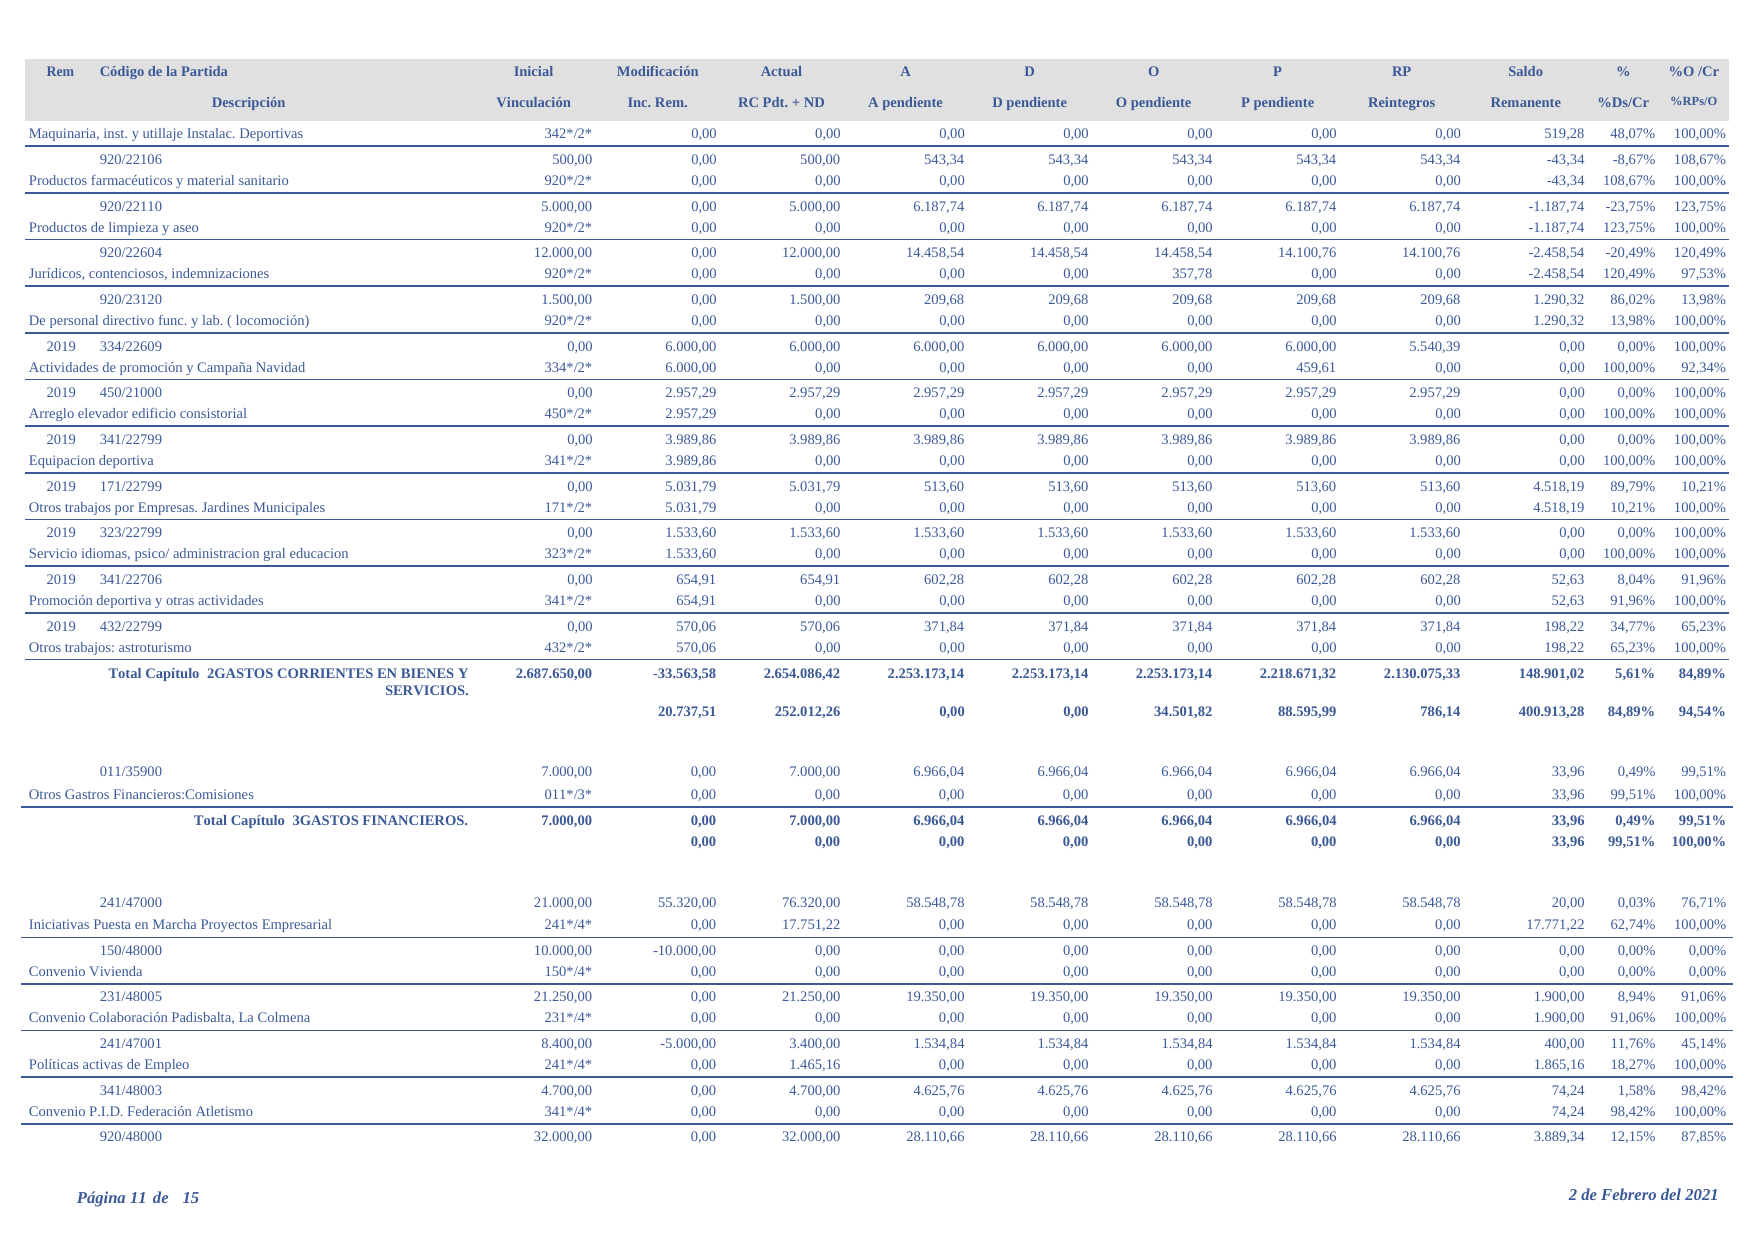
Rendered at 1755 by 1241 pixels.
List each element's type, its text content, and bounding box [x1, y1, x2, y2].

table_cell 100,00% [1665, 1007, 1733, 1029]
table_cell Convenio P.I.D. Federación Atletismo [21, 1101, 433, 1123]
table_cell 602,28 [854, 567, 978, 590]
table_cell 0,00 [1352, 590, 1475, 612]
table_cell 0,00 [1475, 543, 1591, 565]
table_header 99,51% [1663, 755, 1733, 783]
table_cell 543,34 [1352, 147, 1475, 170]
table_cell 0,00 [1245, 938, 1369, 961]
table_cell 0,00 [1249, 784, 1373, 806]
table_cell 12.000,00 [482, 240, 604, 263]
table_cell 12.000,00 [727, 240, 854, 263]
table_cell 2.957,29 [727, 380, 854, 403]
table_cell 920*/2* [482, 216, 604, 239]
table_cell 0,00 [854, 263, 978, 285]
table_cell -2.458,54 [1475, 263, 1591, 285]
table_cell 920/23120 [25, 287, 482, 310]
table_cell 0,00 [997, 1007, 1121, 1029]
table_cell 0,00 [854, 590, 978, 612]
table_cell 371,84 [978, 614, 1102, 636]
table_cell 74,24 [1493, 1078, 1597, 1101]
table_cell 0,00 [727, 216, 854, 239]
table_cell 654,91 [604, 567, 727, 590]
table_cell 920/22110 [25, 194, 482, 216]
table_cell 0,00% [1665, 961, 1733, 983]
table_cell 3.400,00 [749, 1031, 873, 1054]
table_cell 33,96 [1506, 808, 1596, 831]
table_cell 252.012,26 [727, 701, 854, 730]
table_cell 602,28 [1102, 567, 1226, 590]
table_cell 209,68 [854, 287, 978, 310]
table_cell 1.533,60 [727, 520, 854, 543]
table_cell 0,00 [1352, 636, 1475, 659]
table_cell 19.350,00 [997, 985, 1121, 1007]
table_cell 100,00% [1591, 403, 1662, 425]
table_cell 920*/2* [482, 310, 604, 332]
table_cell 5.031,79 [727, 474, 854, 496]
table_cell 3.989,86 [978, 427, 1102, 450]
table_cell -23,75% [1591, 194, 1662, 216]
table_cell 0,49% [1596, 808, 1663, 831]
table_cell 6.966,04 [1001, 808, 1125, 831]
table_cell 1,58% [1598, 1078, 1665, 1101]
table_cell 2019 341/22799 [25, 427, 482, 450]
table_cell 0,00 [1352, 450, 1475, 472]
table_cell 0,00 [1102, 590, 1226, 612]
table_cell 1.290,32 [1475, 310, 1591, 332]
table_cell 100,00% [1665, 1054, 1733, 1076]
table_cell 459,61 [1226, 356, 1352, 379]
table_cell 5,61% [1591, 660, 1662, 701]
table_header 20,00 [1493, 885, 1597, 914]
table_cell 0,00 [749, 1101, 873, 1123]
table_cell 28.110,66 [1369, 1125, 1493, 1147]
table_cell 150/48000 [21, 938, 433, 961]
table_header 33,96 [1506, 755, 1596, 783]
table_cell 88.595,99 [1226, 701, 1352, 730]
table_cell 2019 171/22799 [25, 474, 482, 496]
table_cell 0,00 [978, 590, 1102, 612]
table_cell 0,00 [1369, 961, 1493, 983]
table_cell 0,00 [1352, 543, 1475, 565]
table_cell 0,00 [854, 496, 978, 519]
table_cell 513,60 [1102, 474, 1226, 496]
table_cell [505, 831, 641, 861]
table_cell 920/48000 [21, 1125, 433, 1147]
table_header 58.548,78 [1121, 885, 1245, 914]
table_cell 2.253.173,14 [1102, 660, 1226, 701]
table_cell 1.533,60 [1102, 520, 1226, 543]
table_cell 14.458,54 [854, 240, 978, 263]
table_cell 0,00 [604, 240, 727, 263]
table_cell 7.000,00 [505, 808, 641, 831]
table_cell 108,67% [1591, 170, 1662, 192]
table_cell 0,00 [749, 961, 873, 983]
table_cell 1.465,16 [749, 1054, 873, 1076]
table_cell 1.900,00 [1493, 985, 1597, 1007]
table_cell 0,00% [1591, 520, 1662, 543]
table_cell 0,00 [1245, 961, 1369, 983]
table_cell Productos de limpieza y aseo [25, 216, 482, 239]
table_cell Políticas activas de Empleo [21, 1054, 433, 1076]
table_header 6.966,04 [1249, 755, 1373, 783]
table_cell 357,78 [1102, 263, 1226, 285]
table_cell 0,00 [1121, 1007, 1245, 1029]
table_cell 920/22604 [25, 240, 482, 263]
table_cell [25, 701, 482, 730]
table_cell Jurídicos, contenciosos, indemnizaciones [25, 263, 482, 285]
table_cell 0,00 [727, 636, 854, 659]
table_cell 21.250,00 [433, 985, 623, 1007]
table_cell 0,00 [727, 543, 854, 565]
table_cell 0,00 [1226, 403, 1352, 425]
table_cell 148.901,02 [1475, 660, 1591, 701]
table_cell 570,06 [727, 614, 854, 636]
table_cell 0,00 [1369, 1054, 1493, 1076]
table_cell 0,00 [873, 1101, 997, 1123]
table_cell 98,42% [1598, 1101, 1665, 1123]
table_cell 0,00 [641, 784, 753, 806]
table_cell 2019 341/22706 [25, 567, 482, 590]
table_header Actual RC Pdt. + ND [727, 59, 854, 121]
table_cell 19.350,00 [1369, 985, 1493, 1007]
table_cell 100,00% [1665, 914, 1733, 936]
table_cell 65,23% [1662, 614, 1729, 636]
table_cell 100,00% [1662, 170, 1729, 192]
table_cell 0,00 [1121, 1101, 1245, 1123]
table_cell 0,00 [854, 450, 978, 472]
table_cell 0,00 [1352, 170, 1475, 192]
table_cell 0,00 [854, 310, 978, 332]
table_cell 0,00 [1102, 216, 1226, 239]
table_cell 0,00 [641, 831, 753, 861]
table_cell 0,00 [1475, 427, 1591, 450]
table_cell 1.500,00 [482, 287, 604, 310]
table_cell 543,34 [1102, 147, 1226, 170]
table_header 7.000,00 [505, 755, 641, 783]
table_cell 0,00 [978, 636, 1102, 659]
table_cell 0,00 [854, 216, 978, 239]
table_cell 0,00 [1226, 450, 1352, 472]
table_cell 10.000,00 [433, 938, 623, 961]
table_cell 0,00 [727, 496, 854, 519]
table_cell 0,00 [623, 1101, 749, 1123]
table_cell 0,00 [978, 263, 1102, 285]
table_cell 654,91 [727, 567, 854, 590]
table_cell 0,00 [1352, 216, 1475, 239]
table_cell 3.989,86 [604, 427, 727, 450]
table_cell 0,00 [604, 147, 727, 170]
table_cell 2019 432/22799 [25, 614, 482, 636]
table_cell 0,00 [854, 636, 978, 659]
table_cell 100,00% [1662, 427, 1729, 450]
table_cell 84,89% [1662, 660, 1729, 701]
table_header Saldo Remanente [1475, 59, 1591, 121]
table_cell 602,28 [1352, 567, 1475, 590]
table_cell 1.533,60 [604, 520, 727, 543]
table_cell 0,00 [854, 121, 978, 145]
table_cell 0,00 [1475, 520, 1591, 543]
table_header % %Ds/Cr [1591, 59, 1662, 121]
table_cell 2019 323/22799 [25, 520, 482, 543]
table_cell 100,00% [1662, 216, 1729, 239]
table_header 0,49% [1596, 755, 1663, 783]
table_cell 28.110,66 [873, 1125, 997, 1147]
table_cell 0,00 [978, 496, 1102, 519]
table_cell 0,00 [1121, 938, 1245, 961]
table_cell 0,00 [1102, 403, 1226, 425]
table_cell 100,00% [1662, 543, 1729, 565]
table_cell 13,98% [1591, 310, 1662, 332]
table_cell 920*/2* [482, 170, 604, 192]
table_cell 100,00% [1662, 334, 1729, 356]
table_cell 6.000,00 [978, 334, 1102, 356]
table_cell 198,22 [1475, 614, 1591, 636]
table_cell 120,49% [1662, 240, 1729, 263]
table_cell 2.218.671,32 [1226, 660, 1352, 701]
table_cell 0,00 [1121, 961, 1245, 983]
table_cell 28.110,66 [997, 1125, 1121, 1147]
table_cell 2.957,29 [604, 403, 727, 425]
table_cell 19.350,00 [873, 985, 997, 1007]
table_cell 0,00 [1352, 356, 1475, 379]
table_cell 4.700,00 [433, 1078, 623, 1101]
table_cell 1.534,84 [1245, 1031, 1369, 1054]
table_cell 0,00 [1226, 543, 1352, 565]
table_cell 231*/4* [433, 1007, 623, 1029]
table_cell -1.187,74 [1475, 216, 1591, 239]
table_cell 1.533,60 [854, 520, 978, 543]
table_cell 0,00 [1102, 636, 1226, 659]
table_cell 0,00 [482, 474, 604, 496]
table_cell 2.253.173,14 [854, 660, 978, 701]
table_cell 209,68 [978, 287, 1102, 310]
table_header 58.548,78 [997, 885, 1121, 914]
table_cell 0,00 [1352, 310, 1475, 332]
table_cell 3.989,86 [1352, 427, 1475, 450]
table_cell 4.625,76 [1121, 1078, 1245, 1101]
table_cell 0,00 [1102, 450, 1226, 472]
table_cell 108,67% [1662, 147, 1729, 170]
table_cell 3.989,86 [1226, 427, 1352, 450]
table_cell 1.865,16 [1493, 1054, 1597, 1076]
table_cell 8,94% [1598, 985, 1665, 1007]
table_cell 14.100,76 [1226, 240, 1352, 263]
table_cell 6.000,00 [1226, 334, 1352, 356]
table_header 58.548,78 [1369, 885, 1493, 914]
table_cell 0,00 [1226, 170, 1352, 192]
table_cell 0,00 [604, 170, 727, 192]
table_cell 2019 334/22609 [25, 334, 482, 356]
table_cell -43,34 [1475, 170, 1591, 192]
table_cell 12,15% [1598, 1125, 1665, 1147]
table_header 6.966,04 [877, 755, 1001, 783]
table_cell 0,00 [482, 334, 604, 356]
table_cell 94,54% [1662, 701, 1729, 730]
table_header O O pendiente [1102, 59, 1226, 121]
table_cell 0,00% [1665, 938, 1733, 961]
table_cell 32.000,00 [749, 1125, 873, 1147]
table_cell 0,00 [1475, 403, 1591, 425]
table_cell 100,00% [1662, 380, 1729, 403]
table_cell 5.031,79 [604, 474, 727, 496]
table_cell 513,60 [978, 474, 1102, 496]
table_cell 48,07% [1591, 121, 1662, 145]
table_cell 20.737,51 [604, 701, 727, 730]
table_cell 0,00 [978, 216, 1102, 239]
table_cell 91,06% [1665, 985, 1733, 1007]
table_cell 0,00 [1493, 938, 1597, 961]
table_cell 2.253.173,14 [978, 660, 1102, 701]
table_cell 0,00 [727, 403, 854, 425]
table_cell 0,00 [1369, 938, 1493, 961]
table_cell [482, 701, 604, 730]
table_cell 0,00 [727, 121, 854, 145]
table_cell 570,06 [604, 636, 727, 659]
table_cell 2.957,29 [1226, 380, 1352, 403]
table_cell 0,00% [1591, 380, 1662, 403]
table_cell 99,51% [1663, 808, 1733, 831]
table_cell 0,00 [1352, 403, 1475, 425]
table_cell 334*/2* [482, 356, 604, 379]
table_cell 0,00 [1369, 1101, 1493, 1123]
table_cell 5.000,00 [482, 194, 604, 216]
table_cell 0,00 [1001, 831, 1125, 861]
table_header 7.000,00 [753, 755, 877, 783]
table_cell 1.533,60 [1226, 520, 1352, 543]
table_cell 0,00 [727, 310, 854, 332]
table_cell 0,00 [727, 170, 854, 192]
table_cell Total Capítulo 3GASTOS FINANCIEROS. [21, 808, 504, 831]
table_cell De personal directivo func. y lab. ( locomoción) [25, 310, 482, 332]
table_cell 0,00 [1121, 1054, 1245, 1076]
table_cell 0,00 [604, 263, 727, 285]
table_cell 1.533,60 [604, 543, 727, 565]
table_cell 0,00% [1591, 334, 1662, 356]
table_cell 0,00 [1226, 216, 1352, 239]
table_cell 0,00 [1226, 590, 1352, 612]
table_cell 0,00 [623, 961, 749, 983]
table_cell [21, 831, 504, 861]
table_cell 0,00 [1249, 831, 1373, 861]
table_cell 209,68 [1102, 287, 1226, 310]
table_cell 100,00% [1662, 310, 1729, 332]
table_cell 100,00% [1662, 496, 1729, 519]
table_cell 0,00 [997, 914, 1121, 936]
table_cell 0,00 [873, 961, 997, 983]
table_cell 0,00 [873, 938, 997, 961]
table_header 76.320,00 [749, 885, 873, 914]
table_cell 0,00 [1226, 310, 1352, 332]
table_cell 33,96 [1506, 784, 1596, 806]
table_cell 3.989,86 [854, 427, 978, 450]
table_cell 91,06% [1598, 1007, 1665, 1029]
table_cell 86,02% [1591, 287, 1662, 310]
table_cell 2019 450/21000 [25, 380, 482, 403]
table_cell 0,00 [978, 170, 1102, 192]
table_cell 6.187,74 [1226, 194, 1352, 216]
table_cell 371,84 [854, 614, 978, 636]
table_cell 0,00 [623, 1054, 749, 1076]
table_cell 5.031,79 [604, 496, 727, 519]
table_cell 0,00 [997, 938, 1121, 961]
table_cell 0,00 [727, 263, 854, 285]
table_cell 34,77% [1591, 614, 1662, 636]
table_cell 0,00 [1245, 1054, 1369, 1076]
table_cell 100,00% [1591, 450, 1662, 472]
table_cell 0,00 [854, 170, 978, 192]
table_cell 654,91 [604, 590, 727, 612]
table_cell 371,84 [1226, 614, 1352, 636]
table_cell 0,00 [604, 287, 727, 310]
table_cell 0,00 [877, 831, 1001, 861]
table_cell 0,00 [623, 1007, 749, 1029]
table_cell 500,00 [482, 147, 604, 170]
table_cell 0,00 [604, 310, 727, 332]
table_cell 1.500,00 [727, 287, 854, 310]
table_cell 0,00 [854, 701, 978, 730]
table_cell 342*/2* [482, 121, 604, 145]
table_header 58.548,78 [1245, 885, 1369, 914]
table_cell Maquinaria, inst. y utillaje Instalac. Deportivas [25, 121, 482, 145]
table_cell 0,00 [1226, 496, 1352, 519]
table_cell 52,63 [1475, 590, 1591, 612]
table_cell 99,51% [1596, 784, 1663, 806]
table_cell 3.889,34 [1493, 1125, 1597, 1147]
table_header RP Reintegros [1352, 59, 1475, 121]
table_cell 341*/2* [482, 590, 604, 612]
table_cell 0,00% [1598, 938, 1665, 961]
table_cell 0,00 [978, 450, 1102, 472]
table_header 6.966,04 [1125, 755, 1249, 783]
table_cell 6.966,04 [1373, 808, 1506, 831]
table_cell 0,00 [482, 614, 604, 636]
table_cell 21.250,00 [749, 985, 873, 1007]
table_cell 6.187,74 [1102, 194, 1226, 216]
table_cell Promoción deportiva y otras actividades [25, 590, 482, 612]
table_cell 0,00 [482, 567, 604, 590]
table_cell 1.290,32 [1475, 287, 1591, 310]
table_cell 0,00 [753, 831, 877, 861]
table_cell -8,67% [1591, 147, 1662, 170]
table_cell 1.900,00 [1493, 1007, 1597, 1029]
table_cell 6.000,00 [854, 334, 978, 356]
table_cell 543,34 [978, 147, 1102, 170]
table_cell 1.533,60 [1352, 520, 1475, 543]
table_cell 0,00 [877, 784, 1001, 806]
table_cell 0,00 [978, 543, 1102, 565]
table_cell 0,00 [873, 914, 997, 936]
table_cell 0,00 [978, 310, 1102, 332]
table_cell 4.518,19 [1475, 474, 1591, 496]
table_cell 100,00% [1662, 450, 1729, 472]
table_cell 0,00 [604, 194, 727, 216]
table_cell 341*/4* [433, 1101, 623, 1123]
table_cell 3.989,86 [727, 427, 854, 450]
table_cell 4.625,76 [1369, 1078, 1493, 1101]
table_cell 100,00% [1663, 784, 1733, 806]
table_cell 65,23% [1591, 636, 1662, 659]
table_cell -2.458,54 [1475, 240, 1591, 263]
table_cell 97,53% [1662, 263, 1729, 285]
table_cell 920/22106 [25, 147, 482, 170]
table_cell 91,96% [1662, 567, 1729, 590]
table_cell 0,00 [623, 1078, 749, 1101]
table_cell 32.000,00 [433, 1125, 623, 1147]
table_cell 84,89% [1591, 701, 1662, 730]
table_cell 0,00 [1369, 914, 1493, 936]
table_cell 18,27% [1598, 1054, 1665, 1076]
table_cell 74,24 [1493, 1101, 1597, 1123]
table_cell 209,68 [1352, 287, 1475, 310]
table_cell 120,49% [1591, 263, 1662, 285]
table_cell 6.187,74 [1352, 194, 1475, 216]
table_cell 0,00 [978, 356, 1102, 379]
table_header 76,71% [1665, 885, 1733, 914]
table_cell 432*/2* [482, 636, 604, 659]
table_cell 6.966,04 [1249, 808, 1373, 831]
table_cell 0,00 [1102, 356, 1226, 379]
table_cell 0,00% [1598, 961, 1665, 983]
table_cell Iniciativas Puesta en Marcha Proyectos Empresarial [21, 914, 433, 936]
table_cell 0,00 [482, 380, 604, 403]
table_cell 3.989,86 [1102, 427, 1226, 450]
table_cell 8,04% [1591, 567, 1662, 590]
table_cell 0,00 [978, 701, 1102, 730]
table_cell 209,68 [1226, 287, 1352, 310]
table_cell 17.751,22 [749, 914, 873, 936]
table_cell 33,96 [1506, 831, 1596, 861]
table_cell 0,00 [1001, 784, 1125, 806]
table_cell 241*/4* [433, 1054, 623, 1076]
table_header Modificación Inc. Rem. [604, 59, 727, 121]
table_cell 513,60 [854, 474, 978, 496]
table_cell 6.000,00 [604, 356, 727, 379]
table_cell 6.966,04 [877, 808, 1001, 831]
table_cell 400,00 [1493, 1031, 1597, 1054]
table_cell 100,00% [1591, 356, 1662, 379]
table_header P P pendiente [1226, 59, 1352, 121]
table_header A A pendiente [854, 59, 978, 121]
table_cell 2.654.086,42 [727, 660, 854, 701]
table_cell 0,00 [1245, 1007, 1369, 1029]
table_cell Convenio Vivienda [21, 961, 433, 983]
table_cell 450*/2* [482, 403, 604, 425]
table_cell -33.563,58 [604, 660, 727, 701]
table_cell 87,85% [1665, 1125, 1733, 1147]
table_cell 100,00% [1662, 590, 1729, 612]
table_cell 7.000,00 [753, 808, 877, 831]
table_cell 0,00 [1373, 784, 1506, 806]
table_cell 543,34 [854, 147, 978, 170]
table_cell 0,00 [978, 121, 1102, 145]
table_cell 0,00 [978, 403, 1102, 425]
table_cell Servicio idiomas, psico/ administracion gral educacion [25, 543, 482, 565]
table_cell 0,00 [873, 1054, 997, 1076]
table_cell 371,84 [1352, 614, 1475, 636]
table_cell 2.130.075,33 [1352, 660, 1475, 701]
table_cell 100,00% [1591, 543, 1662, 565]
table_cell 0,00 [1102, 543, 1226, 565]
table_cell 10,21% [1662, 474, 1729, 496]
table_cell 6.966,04 [1125, 808, 1249, 831]
table_cell -5.000,00 [623, 1031, 749, 1054]
table_cell 0,00 [1226, 263, 1352, 285]
table_header 0,03% [1598, 885, 1665, 914]
table_cell 323*/2* [482, 543, 604, 565]
table_cell 6.000,00 [604, 334, 727, 356]
table_cell 28.110,66 [1245, 1125, 1369, 1147]
table_cell 0,00 [873, 1007, 997, 1029]
table_cell 543,34 [1226, 147, 1352, 170]
table_cell -43,34 [1475, 147, 1591, 170]
table_cell 171*/2* [482, 496, 604, 519]
table_cell 241/47001 [21, 1031, 433, 1054]
table_cell 0,00 [1226, 121, 1352, 145]
table_cell 10,21% [1591, 496, 1662, 519]
table_cell 0,00 [854, 356, 978, 379]
table_cell 1.533,60 [978, 520, 1102, 543]
table_cell 513,60 [1226, 474, 1352, 496]
table_cell 4.625,76 [997, 1078, 1121, 1101]
table_cell 0,00 [1125, 784, 1249, 806]
table_cell 0,00 [1226, 636, 1352, 659]
table_cell 0,00 [727, 590, 854, 612]
table_cell 0,00 [1102, 496, 1226, 519]
table_cell 6.000,00 [1102, 334, 1226, 356]
table_cell 0,00 [753, 784, 877, 806]
table_cell 4.625,76 [1245, 1078, 1369, 1101]
table_header 0,00 [641, 755, 753, 783]
table_cell 4.700,00 [749, 1078, 873, 1101]
table_cell 6.187,74 [978, 194, 1102, 216]
table_cell 0,00 [1245, 914, 1369, 936]
table_cell 920*/2* [482, 263, 604, 285]
table_cell 100,00% [1665, 1101, 1733, 1123]
table_header 6.966,04 [1373, 755, 1506, 783]
table_cell 0,00 [749, 938, 873, 961]
table_cell 123,75% [1591, 216, 1662, 239]
table_cell 0,00 [623, 914, 749, 936]
table_header 241/47000 [21, 885, 433, 914]
table_cell 89,79% [1591, 474, 1662, 496]
table_cell 1.534,84 [997, 1031, 1121, 1054]
table_cell 0,00 [482, 520, 604, 543]
table_cell -20,49% [1591, 240, 1662, 263]
table_cell 19.350,00 [1121, 985, 1245, 1007]
table_cell 0,00 [1475, 380, 1591, 403]
table_cell 2.957,29 [1352, 380, 1475, 403]
table_cell 371,84 [1102, 614, 1226, 636]
table_header 011/35900 [21, 755, 504, 783]
table_cell 2.957,29 [1102, 380, 1226, 403]
table_header D D pendiente [978, 59, 1102, 121]
table_cell Equipacion deportiva [25, 450, 482, 472]
table_cell 519,28 [1475, 121, 1591, 145]
table_cell 1.534,84 [873, 1031, 997, 1054]
table_cell 400.913,28 [1475, 701, 1591, 730]
table_cell 100,00% [1663, 831, 1733, 861]
table_cell 19.350,00 [1245, 985, 1369, 1007]
table_cell Convenio Colaboración Padisbalta, La Colmena [21, 1007, 433, 1029]
table_cell 14.458,54 [978, 240, 1102, 263]
table_cell 6.187,74 [854, 194, 978, 216]
table_cell 0,00 [749, 1007, 873, 1029]
table_cell 28.110,66 [1121, 1125, 1245, 1147]
table_cell 0,00 [1493, 961, 1597, 983]
table_cell -10.000,00 [623, 938, 749, 961]
table_cell 14.458,54 [1102, 240, 1226, 263]
table_cell 62,74% [1598, 914, 1665, 936]
table_cell 0,00 [1245, 1101, 1369, 1123]
table_cell 92,34% [1662, 356, 1729, 379]
table_cell 241*/4* [433, 914, 623, 936]
table_cell Productos farmacéuticos y material sanitario [25, 170, 482, 192]
table_cell Otros Gastros Financieros:Comisiones [21, 784, 504, 806]
table_cell 198,22 [1475, 636, 1591, 659]
table_cell 5.000,00 [727, 194, 854, 216]
table_cell 1.534,84 [1121, 1031, 1245, 1054]
table_cell Otros trabajos: astroturismo [25, 636, 482, 659]
table_cell 1.534,84 [1369, 1031, 1493, 1054]
table_cell 2.957,29 [604, 380, 727, 403]
table_cell 11,76% [1598, 1031, 1665, 1054]
table_cell 4.518,19 [1475, 496, 1591, 519]
table_cell 0,00% [1591, 427, 1662, 450]
table_cell 0,00 [1369, 1007, 1493, 1029]
table_cell 0,00 [623, 985, 749, 1007]
table_cell 0,00 [641, 808, 753, 831]
table_cell 17.771,22 [1493, 914, 1597, 936]
table_cell 0,00 [623, 1125, 749, 1147]
table_cell 100,00% [1662, 121, 1729, 145]
table_cell 2.957,29 [854, 380, 978, 403]
table_cell 34.501,82 [1102, 701, 1226, 730]
table_cell 0,00 [1125, 831, 1249, 861]
table_cell 5.540,39 [1352, 334, 1475, 356]
table_cell 98,42% [1665, 1078, 1733, 1101]
table_header 21.000,00 [433, 885, 623, 914]
table_cell 513,60 [1352, 474, 1475, 496]
table_header %O /Cr %RPs/O [1662, 59, 1729, 121]
table_cell 0,00 [727, 450, 854, 472]
table_cell 0,00 [997, 961, 1121, 983]
table_cell 341*/2* [482, 450, 604, 472]
table_cell 13,98% [1662, 287, 1729, 310]
table_cell 0,00 [1352, 263, 1475, 285]
table_cell 602,28 [978, 567, 1102, 590]
table_cell Otros trabajos por Empresas. Jardines Municipales [25, 496, 482, 519]
table_cell Total Capítulo 2GASTOS CORRIENTES EN BIENES Y SERVICIOS. [25, 660, 482, 701]
table_header Inicial Vinculación [482, 59, 604, 121]
table_cell 0,00 [1373, 831, 1506, 861]
table_header 55.320,00 [623, 885, 749, 914]
table_cell 0,00 [1121, 914, 1245, 936]
table_cell 0,00 [482, 427, 604, 450]
table_cell 602,28 [1226, 567, 1352, 590]
table_cell 0,00 [1475, 450, 1591, 472]
table_header Rem Código de la Partida Descripción [25, 59, 482, 121]
table_cell 0,00 [1102, 170, 1226, 192]
table_cell 150*/4* [433, 961, 623, 983]
table_cell 0,00 [1102, 121, 1226, 145]
table_cell 2.687.650,00 [482, 660, 604, 701]
table_cell 45,14% [1665, 1031, 1733, 1054]
table_cell 3.989,86 [604, 450, 727, 472]
table_cell 91,96% [1591, 590, 1662, 612]
table_cell 99,51% [1596, 831, 1663, 861]
table_cell 0,00 [997, 1101, 1121, 1123]
table_cell 0,00 [727, 356, 854, 379]
table_cell 4.625,76 [873, 1078, 997, 1101]
table_header 6.966,04 [1001, 755, 1125, 783]
table_cell 341/48003 [21, 1078, 433, 1101]
table_cell 500,00 [727, 147, 854, 170]
table_cell Arreglo elevador edificio consistorial [25, 403, 482, 425]
table_cell 0,00 [854, 403, 978, 425]
table_cell 100,00% [1662, 520, 1729, 543]
table_cell Actividades de promoción y Campaña Navidad [25, 356, 482, 379]
table_cell 6.000,00 [727, 334, 854, 356]
table_cell 100,00% [1662, 403, 1729, 425]
table_cell 0,00 [604, 121, 727, 145]
table_cell 570,06 [604, 614, 727, 636]
table_header 58.548,78 [873, 885, 997, 914]
table_cell 0,00 [604, 216, 727, 239]
table_cell 786,14 [1352, 701, 1475, 730]
table_cell 231/48005 [21, 985, 433, 1007]
table_cell 2.957,29 [978, 380, 1102, 403]
table_cell 8.400,00 [433, 1031, 623, 1054]
table_cell 0,00 [1352, 121, 1475, 145]
table_cell 0,00 [854, 543, 978, 565]
table_cell 123,75% [1662, 194, 1729, 216]
table_cell 011*/3* [505, 784, 641, 806]
table_cell 0,00 [1102, 310, 1226, 332]
table_cell 0,00 [1475, 356, 1591, 379]
table_cell 0,00 [997, 1054, 1121, 1076]
table_cell -1.187,74 [1475, 194, 1591, 216]
table_cell 14.100,76 [1352, 240, 1475, 263]
table_cell 0,00 [1475, 334, 1591, 356]
table_cell 0,00 [1352, 496, 1475, 519]
table_cell 100,00% [1662, 636, 1729, 659]
table_cell 52,63 [1475, 567, 1591, 590]
